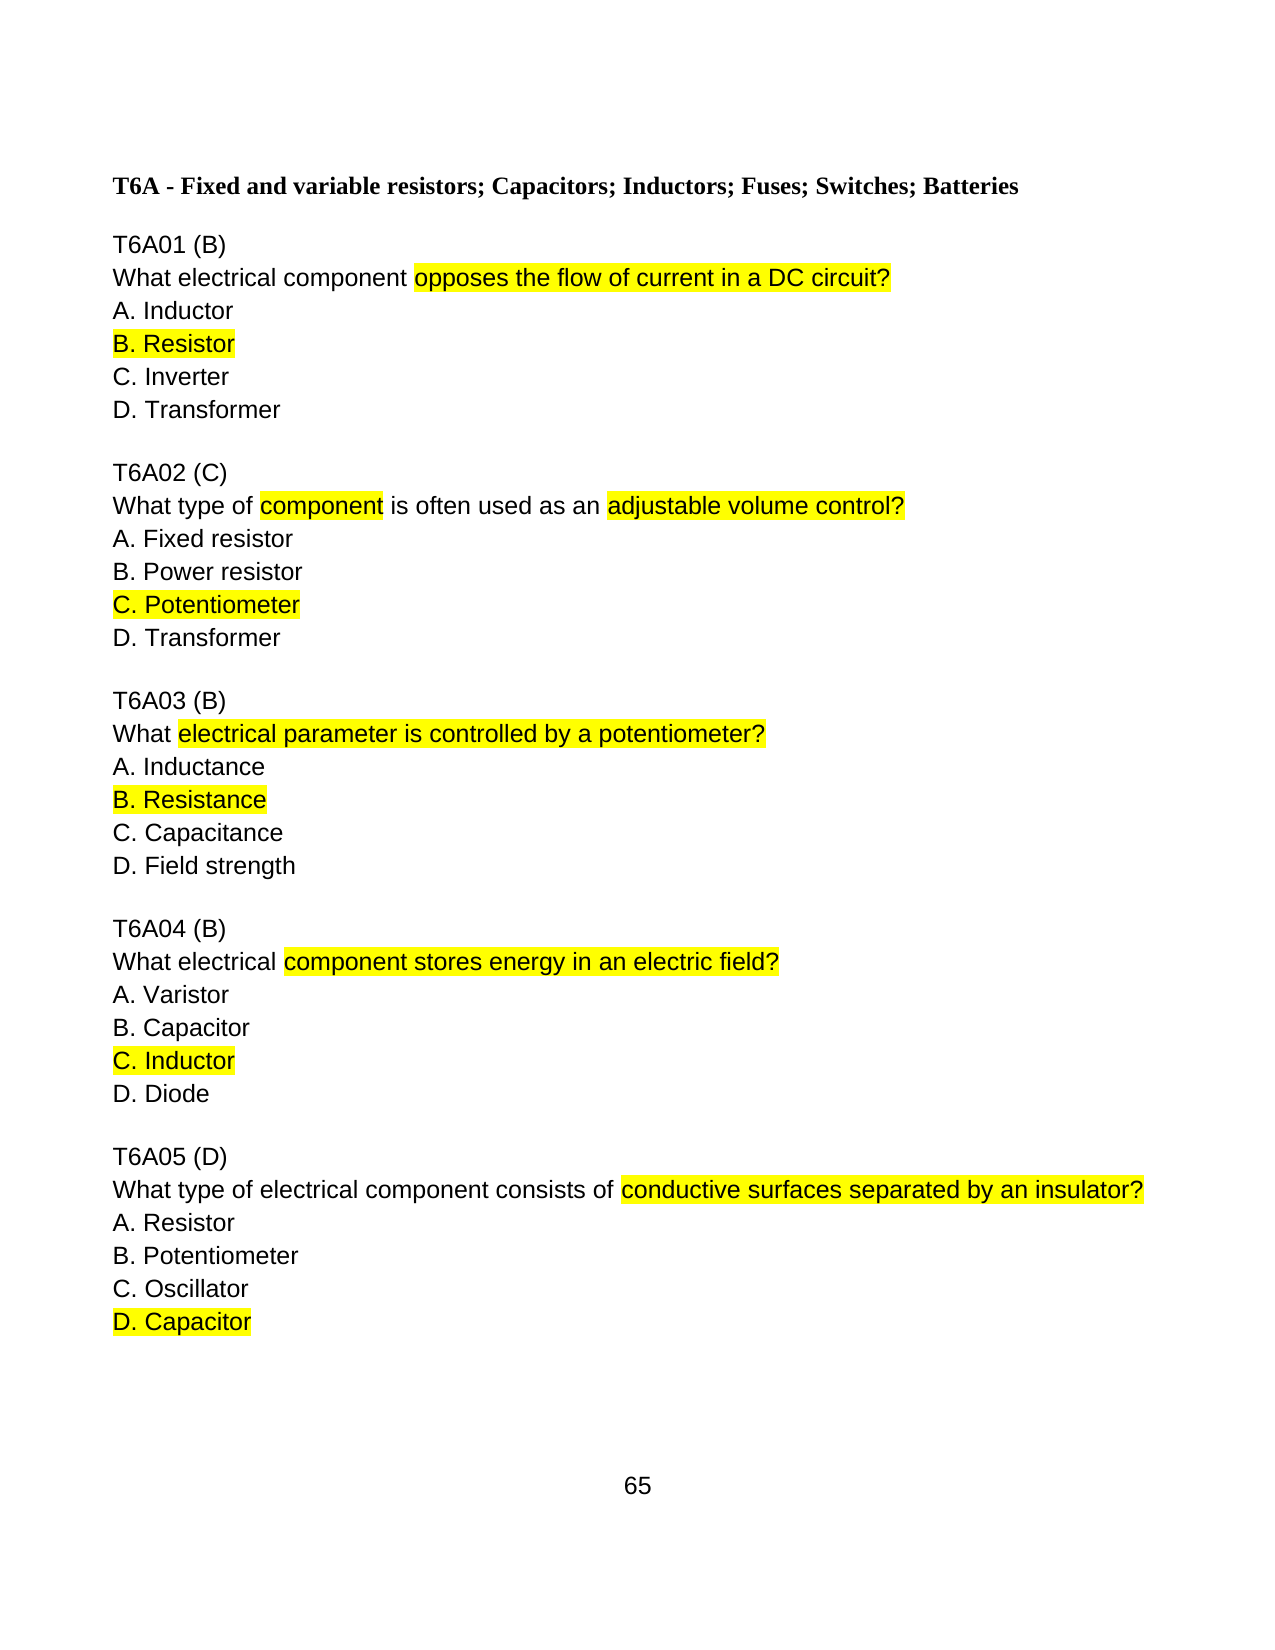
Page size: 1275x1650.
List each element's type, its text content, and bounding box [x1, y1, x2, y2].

text T6A05 (D) What type of electrical component consists of conductive surfaces separated by an insulator? A. Resistor B. Potentiometer C. Oscillator D. Capacitor [112, 1142, 1162, 1336]
subtitle T6A - Fixed and variable resistors; Capacitors; Inductors; Fuses; Switches; Batteries [112, 171, 1162, 200]
text T6A01 (B) What electrical component opposes the flow of current in a DC circuit? A. Inductor B. Resistor C. Inverter D. Transformer [112, 230, 1162, 424]
text T6A02 (C) What type of component is often used as an adjustable volume control? A. Fixed resistor B. Power resistor C. Potentiometer D. Transformer [112, 458, 1162, 652]
text T6A03 (B) What electrical parameter is controlled by a potentiometer? A. Inductance B. Resistance C. Capacitance D. Field strength [112, 686, 1162, 880]
text T6A04 (B) What electrical component stores energy in an electric field? A. Varistor B. Capacitor C. Inductor D. Diode [112, 914, 1162, 1108]
